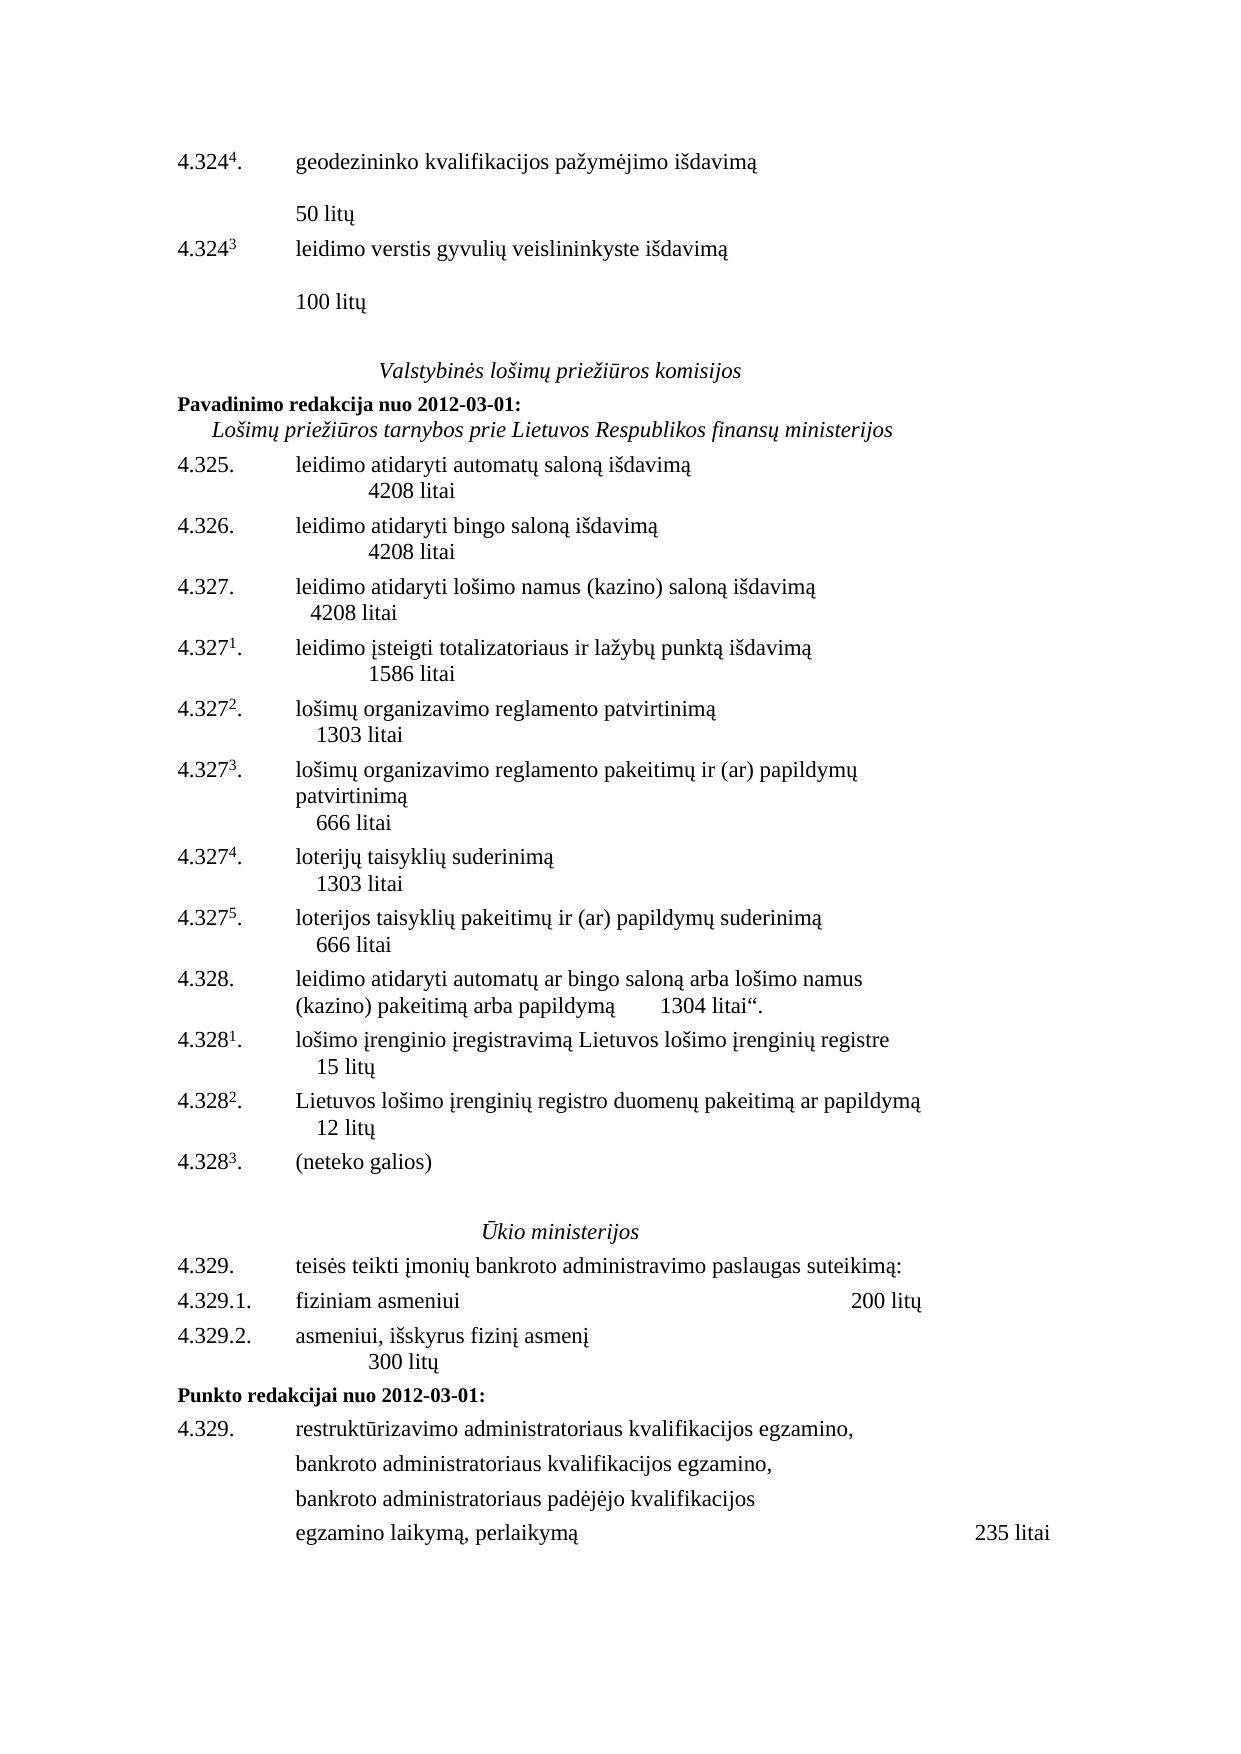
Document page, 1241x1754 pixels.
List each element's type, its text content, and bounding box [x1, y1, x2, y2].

text 4.3283. (neteko galios) [177, 1148, 945, 1175]
text 4.3273. lošimų organizavimo reglamento pakeitimų ir (ar) papildymų patvirtinimą 666 litai [177, 756, 930, 835]
text egzamino laikymą, perlaikymą 235 litai [177, 1519, 1122, 1546]
text 4.329. restruktūrizavimo administratoriaus kvalifikacijos egzamino, [177, 1415, 1122, 1442]
text 4.325. leidimo atidaryti automatų saloną išdavimą 4208 litai [177, 451, 930, 503]
text 4.3243 leidimo verstis gyvulių veislininkyste išdavimą 100 litų [177, 235, 945, 314]
text 4.3275. loterijos taisyklių pakeitimų ir (ar) papildymų suderinimą 666 litai [177, 904, 930, 957]
text 4.329.1. fiziniam asmeniui 200 litų [177, 1287, 930, 1313]
text bankroto administratoriaus padėjėjo kvalifikacijos [177, 1485, 1122, 1511]
text Ūkio ministerijos [177, 1218, 945, 1244]
text 4.326. leidimo atidaryti bingo saloną išdavimą 4208 litai [177, 512, 930, 564]
text Valstybinės lošimų priežiūros komisijos [177, 357, 945, 383]
text Lošimų priežiūros tarnybos prie Lietuvos Respublikos finansų ministerijos [177, 416, 930, 442]
text 4.327. leidimo atidaryti lošimo namus (kazino) saloną išdavimą 4208 litai [177, 573, 930, 625]
text Pavadinimo redakcija nuo 2012-03-01: [177, 392, 945, 416]
text 4.328. leidimo atidaryti automatų ar bingo saloną arba lošimo namus (kazino) pakeitimą arba papildymą 1304 litai“. [177, 965, 930, 1018]
text 4.3274. loterijų taisyklių suderinimą 1303 litai [177, 843, 930, 896]
text 4.3282. Lietuvos lošimo įrenginių registro duomenų pakeitimą ar papildymą 12 litų [177, 1087, 930, 1140]
text 4.329.2. asmeniui, išskyrus fizinį asmenį 300 litų [177, 1322, 930, 1374]
text 4.3244. geodezininko kvalifikacijos pažymėjimo išdavimą 50 litų [177, 148, 945, 227]
text Punkto redakcijai nuo 2012-03-01: [177, 1383, 945, 1407]
text bankroto administratoriaus kvalifikacijos egzamino, [177, 1450, 1122, 1476]
text 4.3281. lošimo įrenginio įregistravimą Lietuvos lošimo įrenginių registre 15 litų [177, 1026, 930, 1079]
text 4.329. teisės teikti įmonių bankroto administravimo paslaugas suteikimą: [177, 1252, 930, 1279]
text 4.3272. lošimų organizavimo reglamento patvirtinimą 1303 litai [177, 695, 930, 747]
text 4.3271. leidimo įsteigti totalizatoriaus ir lažybų punktą išdavimą 1586 litai [177, 634, 930, 686]
